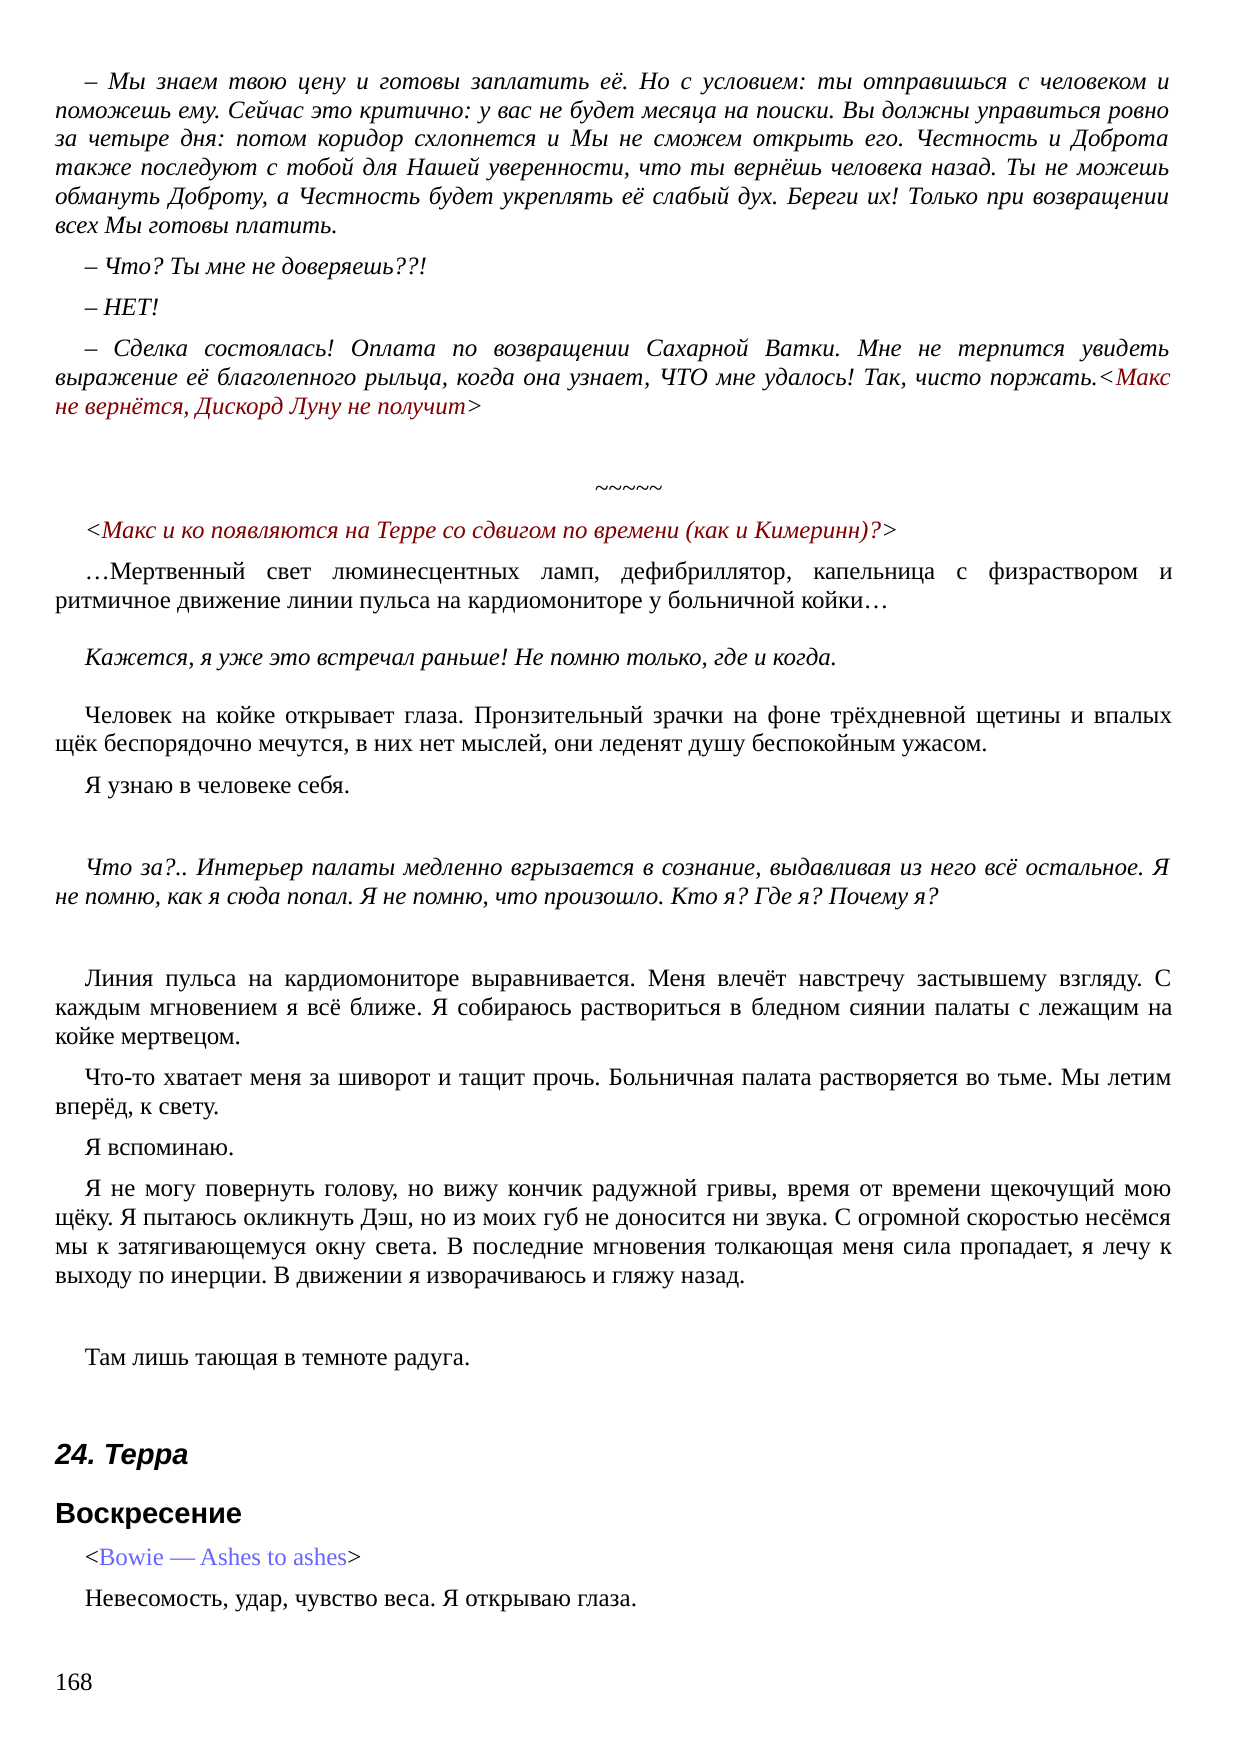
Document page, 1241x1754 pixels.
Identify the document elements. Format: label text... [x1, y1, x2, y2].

text Я не могу повернуть голову, но вижу кончик радужной гривы, время от времени щекочущий мою щёку. Я пытаюсь окликнуть Дэш, но из моих губ не доносится ни звука. С огромной скоростью несёмся мы к затягивающемуся окну света. В последние мгновения толкающая меня сила пропадает, я лечу к выходу по инерции. В движении я изворачиваюсь и гляжу назад. [55, 1173, 1173, 1288]
text – Сделка состоялась! Оплата по возвращении Сахарной Ватки. Мне не терпится увидеть выражение её благолепного рыльца, когда она узнает, ЧТО мне удалось! Так, чисто поржать.<Макс не вернётся, Дискорд Луну не получит> [55, 333, 1173, 420]
text Я узнаю в человеке себя. [55, 770, 1173, 798]
text Там лишь тающая в темноте радуга. [55, 1342, 1173, 1371]
subtitle 24. Терра [55, 1437, 1173, 1471]
text …Мертвенный свет люминесцентных ламп, дефибриллятор, капельница с физраствором и ритмичное движение линии пульса на кардиомониторе у больничной койки… [55, 556, 1173, 613]
text <Макс и ко появляются на Терре со сдвигом по времени (как и Кимеринн)?> [55, 515, 1173, 543]
text Что за?.. Интерьер палаты медленно вгрызается в сознание, выдавливая из него всё остальное. Я не помню, как я сюда попал. Я не помню, что произошло. Кто я? Где я? Почему я? [55, 852, 1173, 910]
text Невесомость, удар, чувство веса. Я открываю глаза. [55, 1583, 1173, 1612]
text ~~~~~ [55, 473, 1173, 502]
text – НЕТ! [55, 292, 1173, 321]
subtitle Воскресение [55, 1496, 1173, 1529]
text <Bowie — Ashes to ashes> [55, 1542, 1173, 1571]
text Кажется, я уже это встречал раньше! Не помню только, где и когда. [55, 642, 1173, 671]
text Линия пульса на кардиомониторе выравнивается. Меня влечёт навстречу застывшему взгляду. С каждым мгновением я всё ближе. Я собираюсь раствориться в бледном сиянии палаты с лежащим на койке мертвецом. [55, 963, 1173, 1050]
text Я вспоминаю. [55, 1132, 1173, 1161]
text Человек на койке открывает глаза. Пронзительный зрачки на фоне трёхдневной щетины и впалых щёк беспорядочно мечутся, в них нет мыслей, они леденят душу беспокойным ужасом. [55, 700, 1173, 757]
text Что-то хватает меня за шиворот и тащит прочь. Больничная палата растворяется во тьме. Мы летим вперёд, к свету. [55, 1062, 1173, 1120]
text – Мы знаем твою цену и готовы заплатить её. Но с условием: ты отправишься с человеком и поможешь ему. Сейчас это критично: у вас не будет месяца на поиски. Вы должны управиться ровно за четыре дня: потом коридор схлопнется и Мы не сможем открыть его. Честность и Доброта также последуют с тобой для Нашей уверенности, что ты вернёшь человека назад. Ты не можешь обмануть Доброту, а Честность будет укреплять её слабый дух. Береги их! Только при возвращении всех Мы готовы платить. [55, 66, 1173, 238]
text – Что? Ты мне не доверяешь??! [55, 251, 1173, 280]
